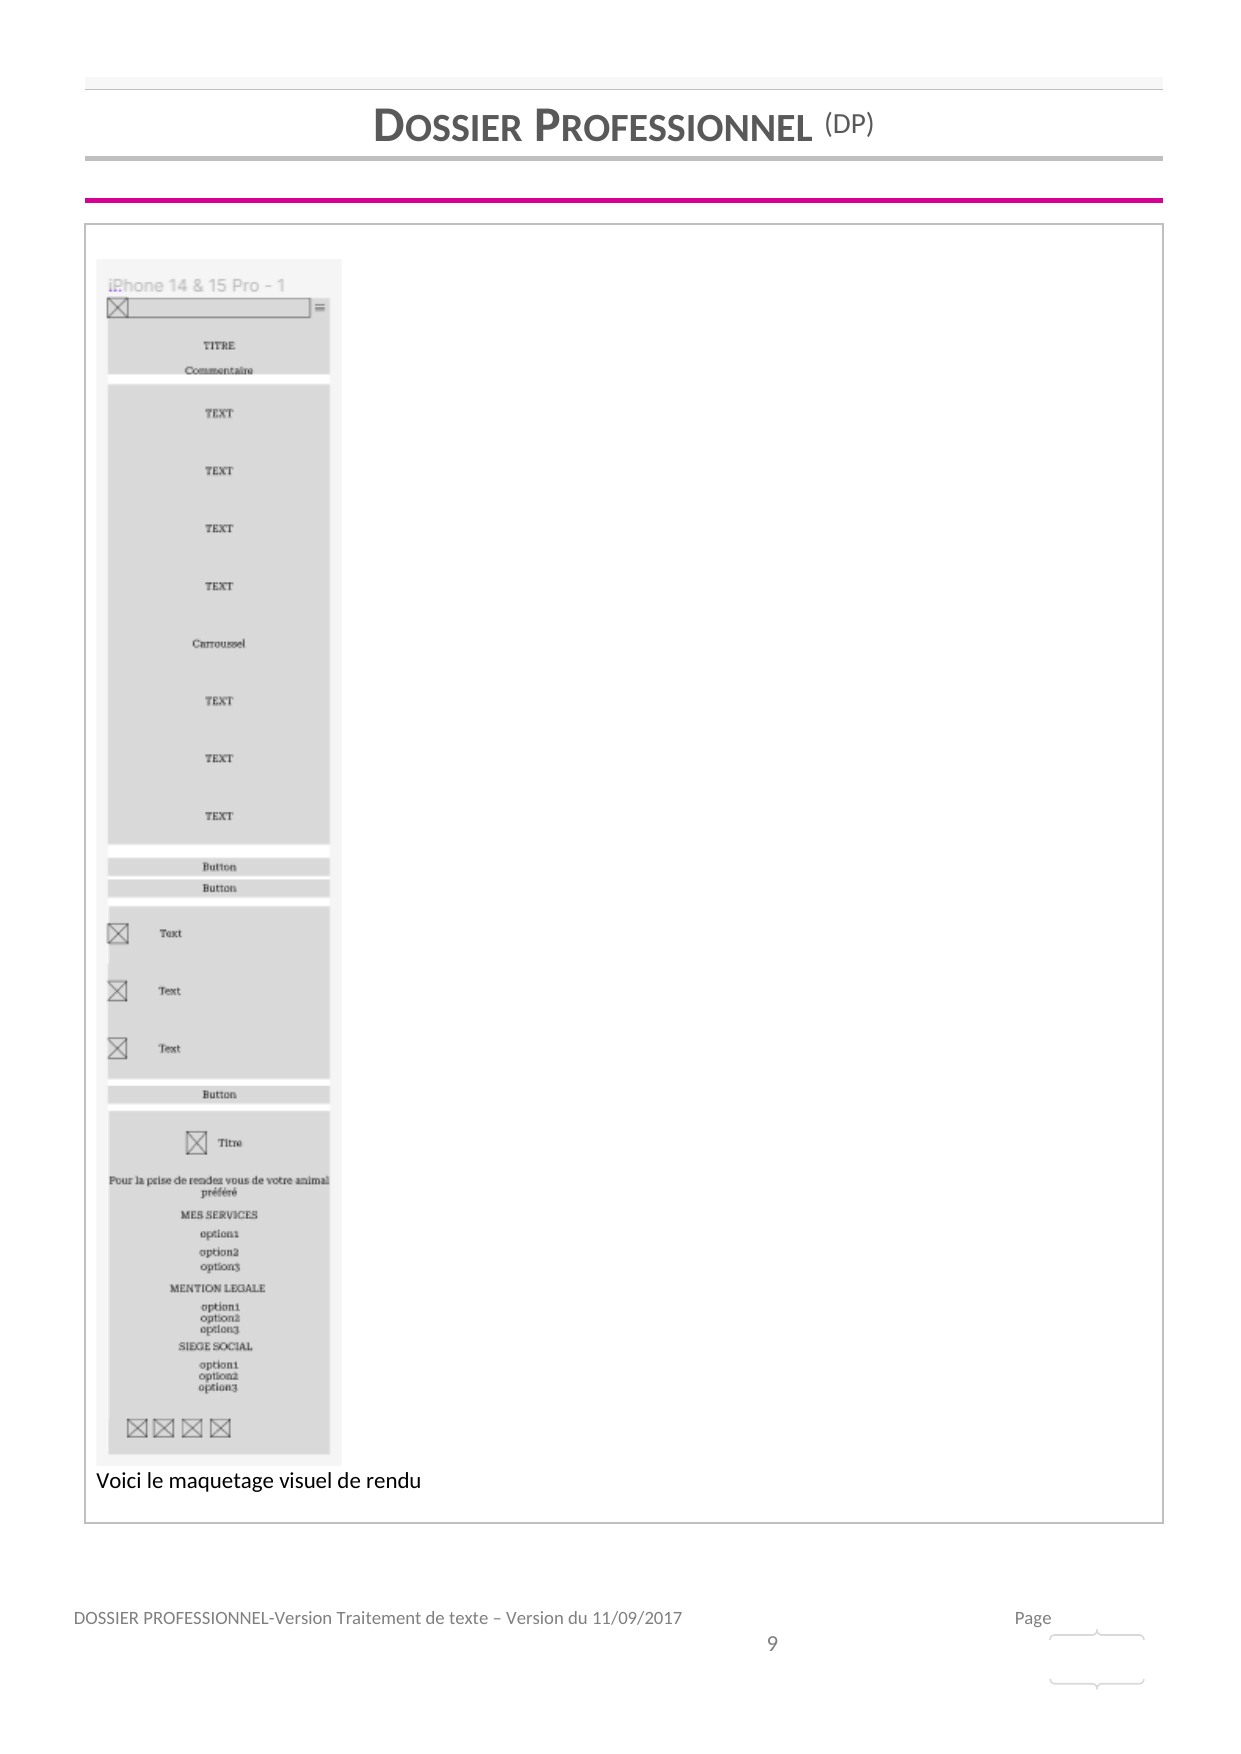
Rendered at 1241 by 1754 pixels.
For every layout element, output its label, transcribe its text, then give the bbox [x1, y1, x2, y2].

table_cell Voici le maquetage visuel de rendu [86, 225, 1162, 1522]
